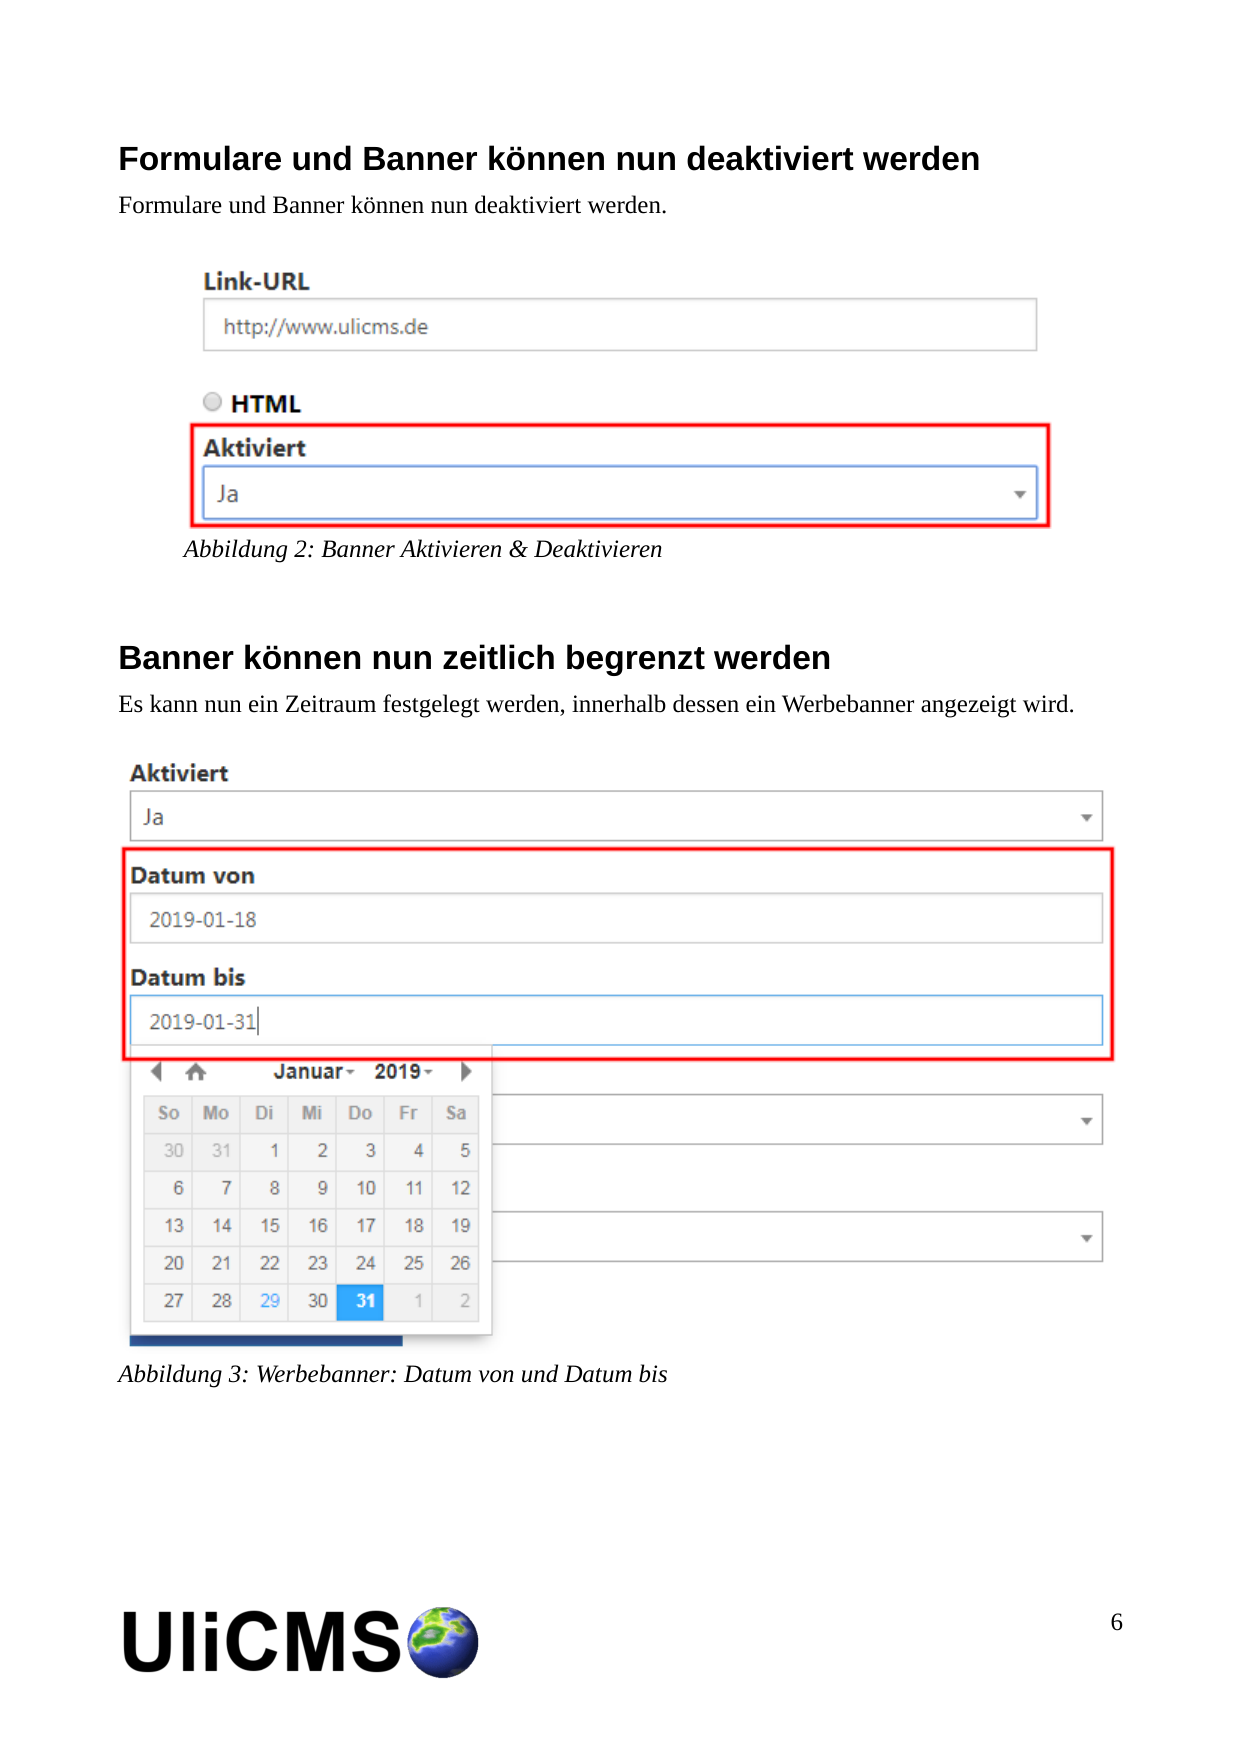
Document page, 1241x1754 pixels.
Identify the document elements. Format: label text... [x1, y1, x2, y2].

picture [118, 750, 1123, 1354]
subtitle Banner können nun zeitlich begrenzt werden [118, 638, 1123, 677]
text Formulare und Banner können nun deaktiviert werden. [118, 190, 1123, 219]
text Abbildung 3: Werbebanner: Datum von und Datum bis [118, 1354, 1123, 1388]
picture [183, 251, 1058, 529]
text Abbildung 2: Banner Aktivieren & Deaktivieren [184, 529, 1057, 562]
text Es kann nun ein Zeitraum festgelegt werden, innerhalb dessen ein Werbebanner angezeigt wird. [118, 689, 1123, 718]
subtitle Formulare und Banner können nun deaktiviert werden [118, 139, 1123, 178]
picture [118, 1607, 479, 1681]
